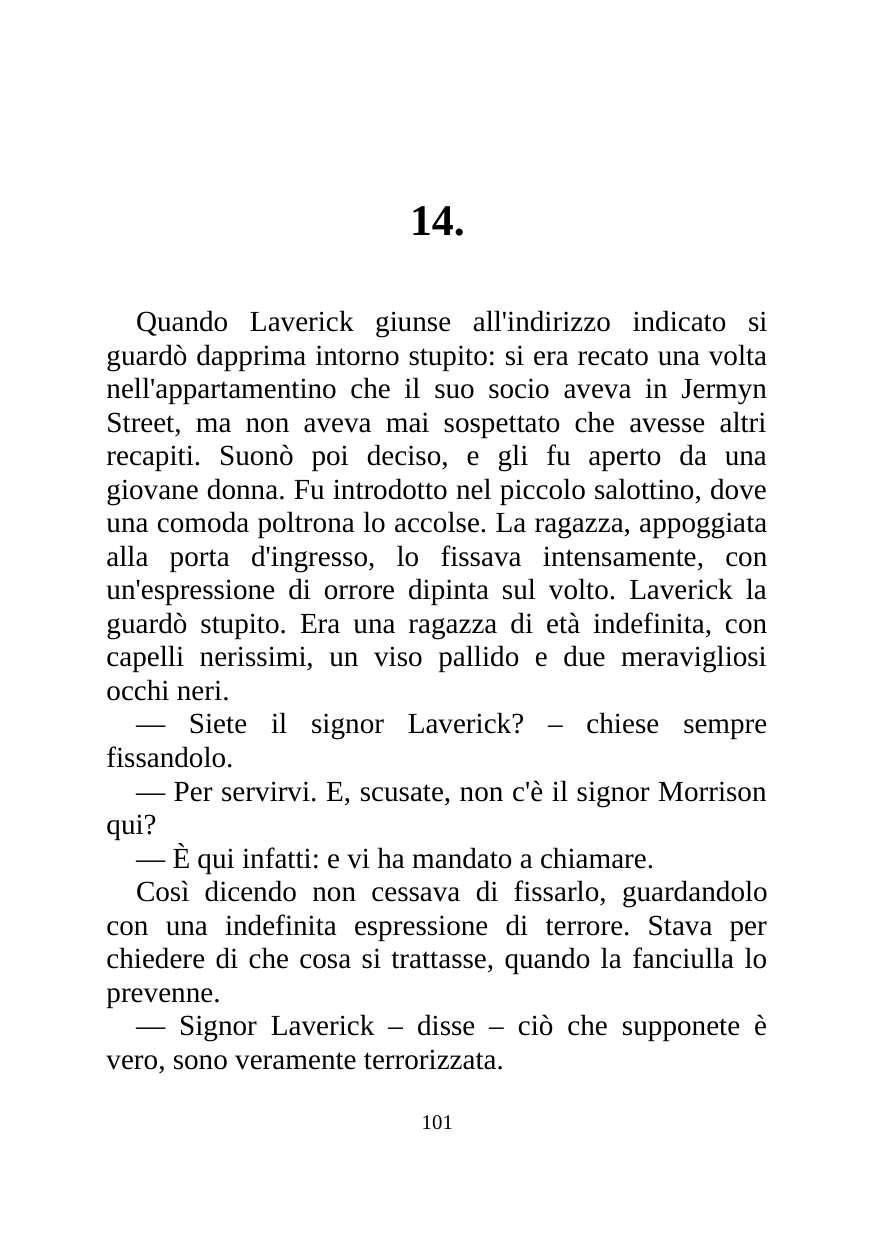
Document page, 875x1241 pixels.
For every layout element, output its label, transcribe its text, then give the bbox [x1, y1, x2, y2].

text — Siete il signor Laverick? – chiese sempre fissandolo. [106, 707, 768, 774]
text — È qui infatti: e vi ha mandato a chiamare. [106, 841, 768, 874]
text Quando Laverick giunse all'indirizzo indicato si guardò dapprima intorno stupito: si era recato una volta nell'appartamentino che il suo socio aveva in Jermyn Street, ma non aveva mai sospettato che avesse altri recapiti. Suonò poi deciso, e gli fu aperto da una giovane donna. Fu introdotto nel piccolo salottino, dove una comoda poltrona lo accolse. La ragazza, appoggiata alla porta d'ingresso, lo fissava intensamente, con un'espressione di orrore dipinta sul volto. Laverick la guardò stupito. Era una ragazza di età indefinita, con capelli nerissimi, un viso pallido e due meravigliosi occhi neri. [106, 304, 768, 707]
text Così dicendo non cessava di fissarlo, guardandolo con una indefinita espressione di terrore. Stava per chiedere di che cosa si trattasse, quando la fanciulla lo prevenne. [106, 874, 768, 1008]
text — Per servirvi. E, scusate, non c'è il signor Morrison qui? [106, 774, 768, 841]
text — Signor Laverick – disse – ciò che supponete è vero, sono veramente terrorizzata. [106, 1008, 768, 1076]
subtitle 14. [106, 195, 768, 245]
